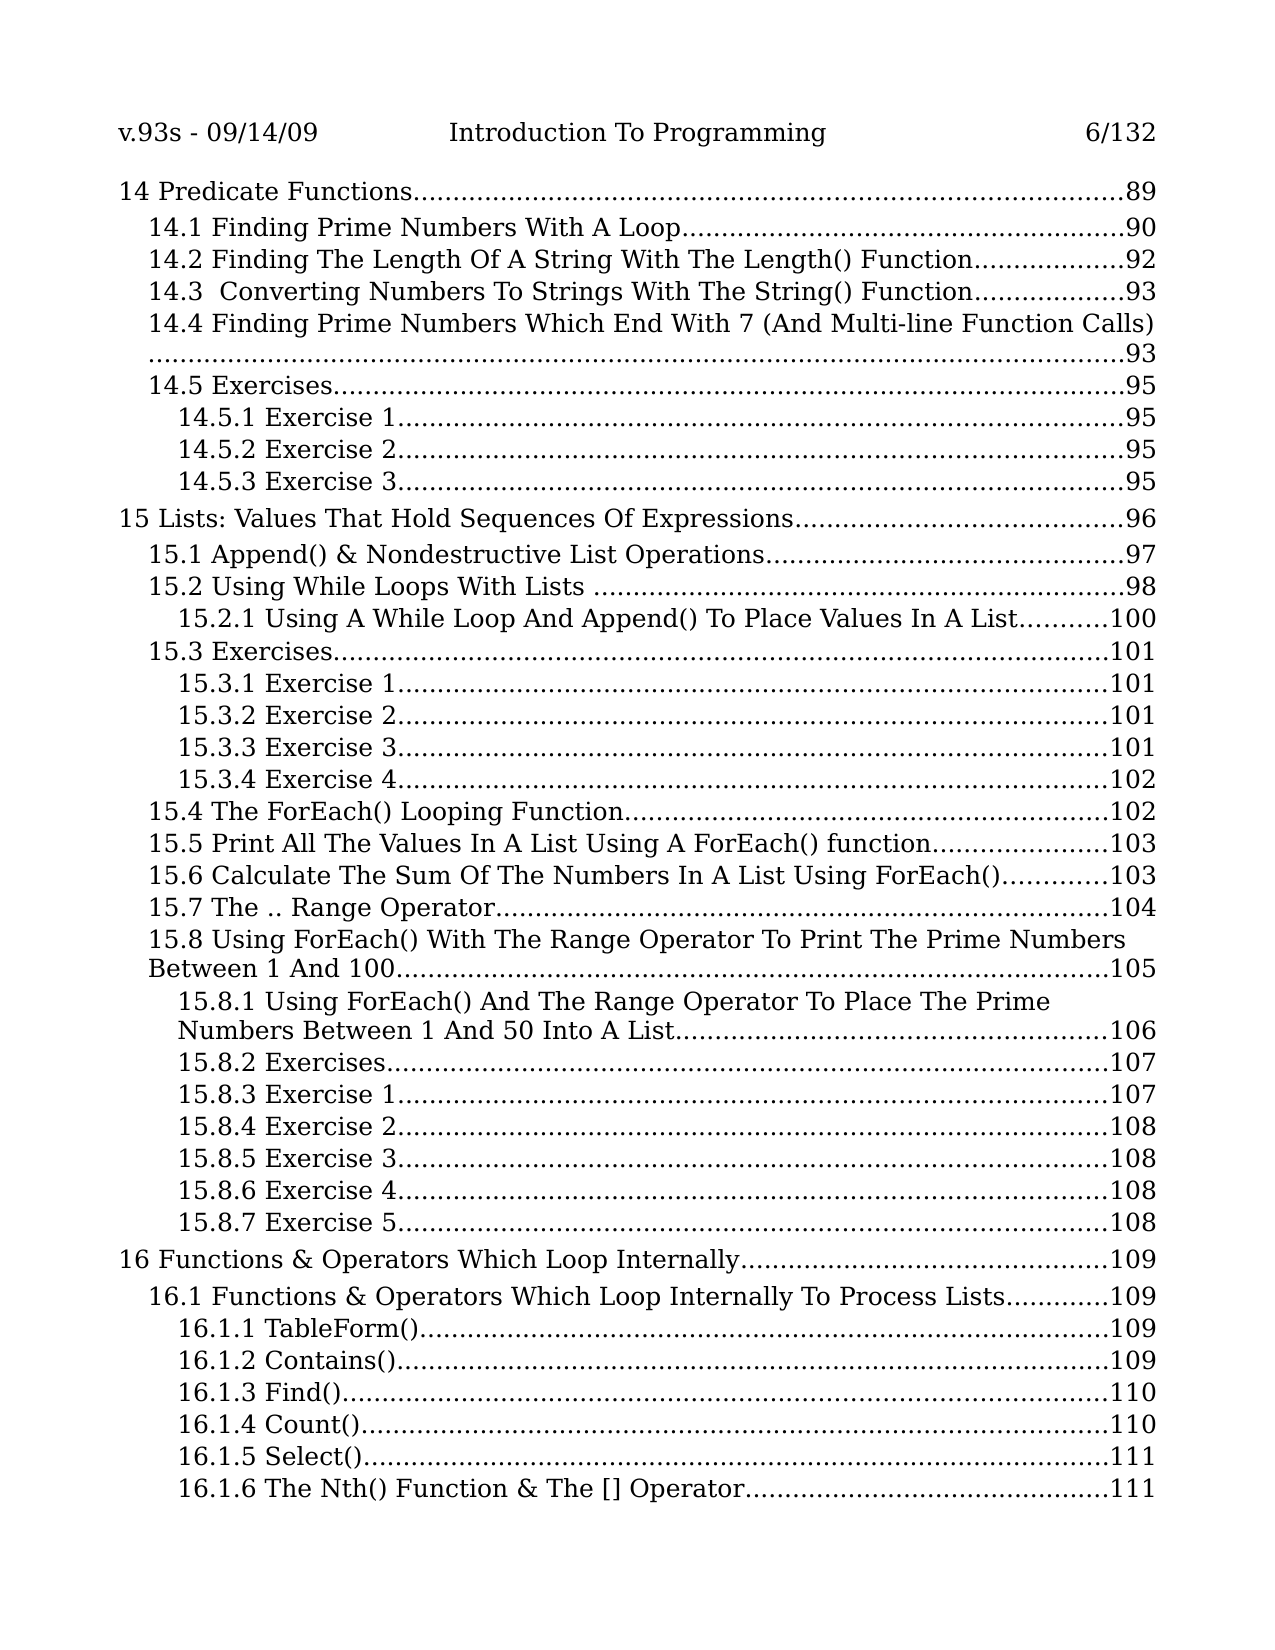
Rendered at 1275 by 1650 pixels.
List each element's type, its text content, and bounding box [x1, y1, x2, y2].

text 15.2.1 Using A While Loop And Append() To Place Values In A List 100 [177, 605, 1157, 634]
text 16.1.2 Contains() 109 [177, 1346, 1157, 1375]
text 15 Lists: Values That Hold Sequences Of Expressions 96 [118, 504, 1157, 533]
text 15.3.4 Exercise 4 102 [177, 765, 1157, 794]
text 15.7 The .. Range Operator 104 [148, 893, 1157, 923]
text 14.2 Finding The Length Of A String With The Length() Function 92 [148, 246, 1157, 275]
text 15.3.2 Exercise 2 101 [177, 701, 1157, 730]
text 15.6 Calculate The Sum Of The Numbers In A List Using ForEach() 103 [148, 861, 1157, 891]
text 15.8.4 Exercise 2 108 [177, 1112, 1157, 1141]
text 16.1 Functions & Operators Which Loop Internally To Process Lists 109 [148, 1282, 1157, 1311]
text 14.5.3 Exercise 3 95 [177, 467, 1157, 496]
text 15.3.1 Exercise 1 101 [177, 669, 1157, 698]
text 16.1.3 Find() 110 [177, 1378, 1157, 1407]
text 16.1.6 The Nth() Function & The [] Operator 111 [177, 1474, 1157, 1503]
text 15.8.7 Exercise 5 108 [177, 1208, 1157, 1238]
text 15.8.6 Exercise 4 108 [177, 1176, 1157, 1206]
text 15.8.2 Exercises 107 [177, 1048, 1157, 1077]
text 15.8.1 Using ForEach() And The Range Operator To Place The Prime Numbers Between 1 And 50 Into A List 106 [177, 987, 1157, 1045]
text 16 Functions & Operators Which Loop Internally 109 [118, 1245, 1157, 1274]
text 14.3 Converting Numbers To Strings With The String() Function 93 [148, 278, 1157, 307]
text 15.2 Using While Loops With Lists 98 [148, 573, 1157, 602]
text 16.1.5 Select() 111 [177, 1442, 1157, 1471]
text 14.5.2 Exercise 2 95 [177, 435, 1157, 464]
text 16.1.1 TableForm() 109 [177, 1314, 1157, 1343]
text 14.1 Finding Prime Numbers With A Loop 90 [148, 213, 1157, 243]
text 15.4 The ForEach() Looping Function 102 [148, 797, 1157, 826]
text 15.8.5 Exercise 3 108 [177, 1144, 1157, 1173]
text 14 Predicate Functions 89 [118, 177, 1157, 206]
text 15.3.3 Exercise 3 101 [177, 733, 1157, 762]
text 14.4 Finding Prime Numbers Which End With 7 (And Multi-line Function Calls) 93 [148, 310, 1157, 368]
text 15.1 Append() & Nondestructive List Operations 97 [148, 541, 1157, 570]
text 15.5 Print All The Values In A List Using A ForEach() function 103 [148, 829, 1157, 858]
text 14.5 Exercises 95 [148, 371, 1157, 400]
text 15.8 Using ForEach() With The Range Operator To Print The Prime Numbers Between 1 And 100 105 [148, 926, 1157, 984]
text 16.1.4 Count() 110 [177, 1410, 1157, 1439]
text 14.5.1 Exercise 1 95 [177, 403, 1157, 432]
text 15.3 Exercises 101 [148, 637, 1157, 666]
text 15.8.3 Exercise 1 107 [177, 1080, 1157, 1109]
